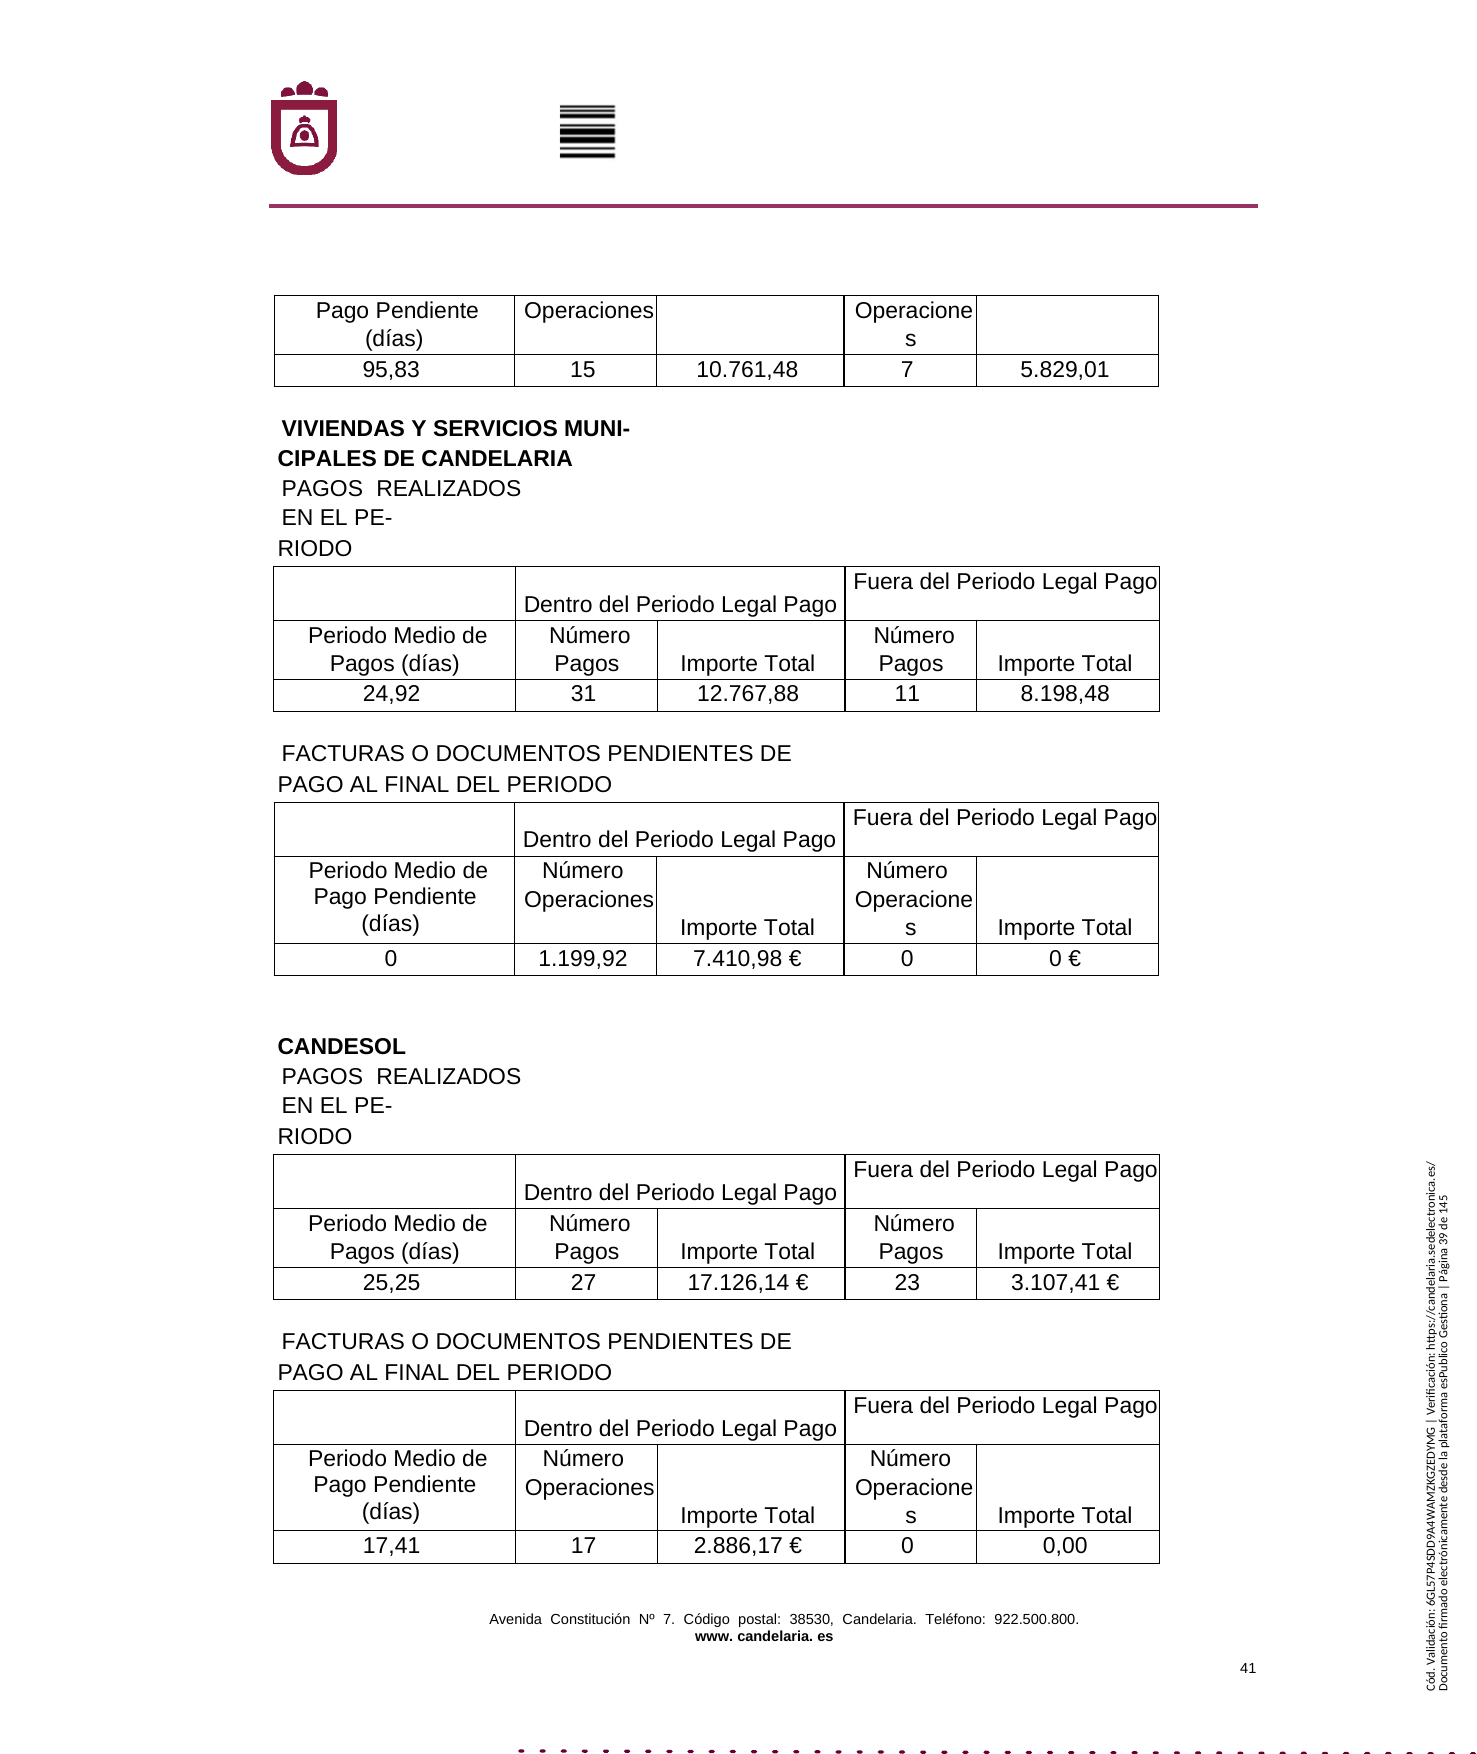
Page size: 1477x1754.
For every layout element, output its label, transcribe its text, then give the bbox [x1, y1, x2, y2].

text RIODO [251, 1122, 1270, 1150]
table_cell Importe Total [977, 621, 1159, 678]
text PAGOS REALIZADOS EN EL PE- [281, 474, 521, 530]
table_cell [657, 296, 843, 354]
table_cell Operaciones [845, 296, 976, 354]
table_header Fuera del Periodo Legal Pago [845, 803, 1158, 856]
table_header Dentro del Periodo Legal Pago [516, 1155, 844, 1208]
table_cell Número Pagos [846, 1209, 976, 1267]
table_cell [977, 296, 1158, 354]
table_cell 24,92 [274, 680, 515, 711]
table_cell 0 € [977, 944, 1158, 975]
table_header Dentro del Periodo Legal Pago [515, 803, 843, 856]
table_cell 2.886,17 € [658, 1531, 844, 1562]
table_cell Importe Total [977, 857, 1158, 943]
table_cell Número Pagos [846, 621, 976, 678]
table_cell 0 [275, 944, 514, 975]
text CANDESOL [251, 1032, 1270, 1060]
table_cell 17.126,14 € [658, 1268, 844, 1299]
table_cell Importe Total [657, 857, 843, 943]
table_cell 15 [515, 355, 656, 386]
table_cell Importe Total [658, 621, 844, 678]
table_header [274, 1391, 515, 1443]
text FACTURAS O DOCUMENTOS PENDIENTES DE [281, 1328, 1263, 1354]
table_cell Número Operaciones [846, 1445, 976, 1530]
table_cell Número Pagos [516, 621, 657, 678]
table_cell Importe Total [658, 1445, 844, 1530]
text PAGO AL FINAL DEL PERIODO [251, 770, 1270, 798]
text PAGOS REALIZADOS EN EL PE- [281, 1063, 521, 1118]
table_cell 3.107,41 € [977, 1268, 1159, 1299]
table_cell Periodo Medio de Pagos (días) [274, 621, 515, 678]
table_cell 17 [516, 1531, 657, 1562]
table_cell 5.829,01 [977, 355, 1158, 386]
table_cell Importe Total [977, 1445, 1159, 1530]
table_cell Número Pagos [516, 1209, 657, 1267]
table_cell 8.198,48 [977, 680, 1159, 711]
text PAGO AL FINAL DEL PERIODO [251, 1358, 1270, 1386]
table_cell Periodo Medio de Pago Pendiente (días) [275, 857, 514, 943]
text CIPALES DE CANDELARIA [251, 444, 1270, 472]
table_cell Importe Total [658, 1209, 844, 1267]
table_header Fuera del Periodo Legal Pago [846, 1391, 1159, 1443]
table_cell 0,00 [977, 1531, 1159, 1562]
table_cell 10.761,48 [657, 355, 843, 386]
text VIVIENDAS Y SERVICIOS MUNI- [281, 415, 1263, 442]
table_cell Periodo Medio de Pago Pendiente (días) [274, 1445, 515, 1530]
text RIODO [251, 534, 1270, 562]
table_cell 0 [845, 944, 976, 975]
table_cell 25,25 [274, 1268, 515, 1299]
table_cell Pago Pendiente (días) [275, 296, 514, 354]
table_cell 95,83 [275, 355, 514, 386]
table_cell 17,41 [274, 1531, 515, 1562]
table_cell 7.410,98 € [657, 944, 843, 975]
table_cell 31 [516, 680, 657, 711]
table_header [274, 567, 515, 619]
table_cell Importe Total [977, 1209, 1159, 1267]
table_cell 0 [846, 1531, 976, 1562]
table_cell 12.767,88 [658, 680, 844, 711]
table_cell 7 [845, 355, 976, 386]
table_cell 23 [846, 1268, 976, 1299]
table_header Dentro del Periodo Legal Pago [516, 1391, 844, 1443]
text FACTURAS O DOCUMENTOS PENDIENTES DE [281, 740, 1263, 766]
table_cell 27 [516, 1268, 657, 1299]
table_cell Número Operaciones [515, 857, 656, 943]
table_header Dentro del Periodo Legal Pago [516, 567, 844, 619]
table_cell Número Operaciones [845, 857, 976, 943]
table_header [275, 803, 514, 856]
table_header Fuera del Periodo Legal Pago [846, 567, 1159, 619]
table_header [274, 1155, 515, 1208]
table_cell Número Operaciones [516, 1445, 657, 1530]
table_header Fuera del Periodo Legal Pago [846, 1155, 1159, 1208]
table_cell 1.199,92 [515, 944, 656, 975]
table_cell Operaciones [515, 296, 656, 354]
table_cell 11 [846, 680, 976, 711]
table_cell Periodo Medio de Pagos (días) [274, 1209, 515, 1267]
